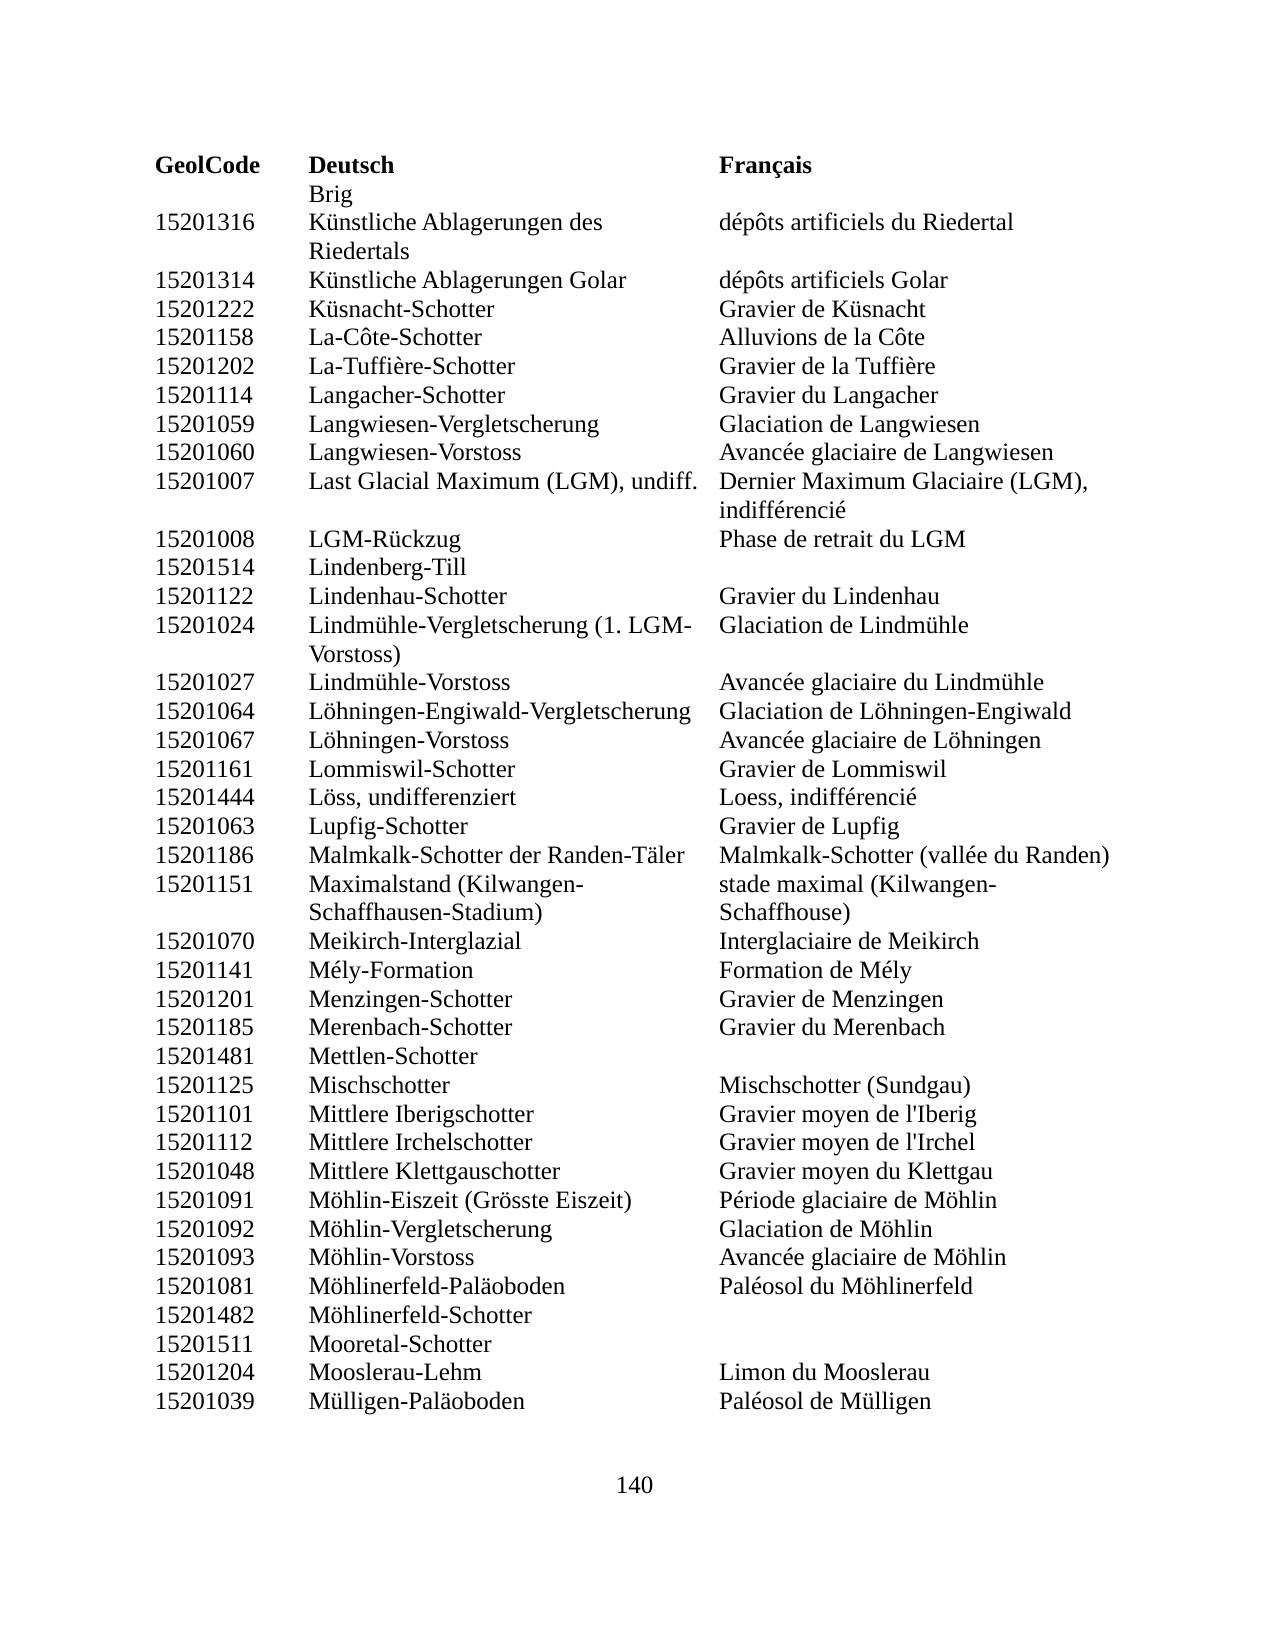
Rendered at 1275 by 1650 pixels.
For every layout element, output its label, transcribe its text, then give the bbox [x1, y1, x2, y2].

table_cell 15201063 [150, 811, 304, 840]
table_cell Glaciation de Löhningen-Engiwald [714, 696, 1125, 725]
table_cell Löss, undifferenziert [304, 783, 714, 811]
table_cell 15201125 [150, 1070, 304, 1099]
table_cell stade maximal (Kilwangen-Schaffhouse) [714, 869, 1125, 926]
table_cell Merenbach-Schotter [304, 1013, 714, 1041]
table_cell Interglaciaire de Meikirch [714, 926, 1125, 955]
table_cell Möhlinerfeld-Schotter [304, 1300, 714, 1329]
table_cell 15201067 [150, 725, 304, 754]
table_cell Mittlere Irchelschotter [304, 1128, 714, 1156]
table_cell 15201204 [150, 1358, 304, 1386]
table_cell La-Côte-Schotter [304, 323, 714, 351]
table_cell 15201222 [150, 294, 304, 322]
table_header Deutsch [304, 150, 714, 179]
table_cell 15201092 [150, 1214, 304, 1242]
table_cell 15201482 [150, 1300, 304, 1329]
table_cell Löhningen-Engiwald-Vergletscherung [304, 696, 714, 725]
table_cell Période glaciaire de Möhlin [714, 1185, 1125, 1214]
table_cell Gravier moyen de l'Iberig [714, 1099, 1125, 1127]
table_cell 15201048 [150, 1156, 304, 1185]
table_cell 15201008 [150, 524, 304, 552]
table_cell Gravier de Küsnacht [714, 294, 1125, 322]
table_cell 15201161 [150, 754, 304, 782]
table_cell 15201024 [150, 610, 304, 667]
table_cell Brig [304, 179, 714, 207]
table_cell Mély-Formation [304, 955, 714, 984]
table_cell 15201039 [150, 1386, 304, 1415]
table_cell Limon du Mooslerau [714, 1358, 1125, 1386]
table_cell Dernier Maximum Glaciaire (LGM), indifférencié [714, 466, 1125, 524]
table_cell 15201141 [150, 955, 304, 984]
table_cell 15201027 [150, 668, 304, 696]
table_cell 15201514 [150, 553, 304, 581]
table_cell 15201059 [150, 409, 304, 437]
table_cell 15201081 [150, 1271, 304, 1300]
table_cell Glaciation de Langwiesen [714, 409, 1125, 437]
table_cell 15201151 [150, 869, 304, 926]
table_cell Langwiesen-Vergletscherung [304, 409, 714, 437]
table_cell Gravier de Menzingen [714, 984, 1125, 1012]
table_cell Langwiesen-Vorstoss [304, 438, 714, 466]
table_cell Lindmühle-Vorstoss [304, 668, 714, 696]
table_cell Gravier du Langacher [714, 380, 1125, 409]
table_cell 15201511 [150, 1329, 304, 1357]
table_cell Alluvions de la Côte [714, 323, 1125, 351]
table_cell 15201185 [150, 1013, 304, 1041]
table_cell [714, 1300, 1125, 1329]
table_cell dépôts artificiels du Riedertal [714, 208, 1125, 265]
table_cell Maximalstand (Kilwangen-Schaffhausen-Stadium) [304, 869, 714, 926]
table_cell Gravier moyen du Klettgau [714, 1156, 1125, 1185]
table_cell Menzingen-Schotter [304, 984, 714, 1012]
table_cell 15201186 [150, 840, 304, 869]
table_cell 15201060 [150, 438, 304, 466]
table_cell 15201122 [150, 581, 304, 610]
table_cell Mittlere Klettgauschotter [304, 1156, 714, 1185]
table_cell La-Tuffière-Schotter [304, 351, 714, 380]
table_cell 15201091 [150, 1185, 304, 1214]
table_cell Lommiswil-Schotter [304, 754, 714, 782]
table_cell Gravier de Lommiswil [714, 754, 1125, 782]
table_cell Gravier moyen de l'Irchel [714, 1128, 1125, 1156]
table_cell Avancée glaciaire de Löhningen [714, 725, 1125, 754]
table_cell 15201314 [150, 265, 304, 294]
table_cell Lindenberg-Till [304, 553, 714, 581]
table_cell Meikirch-Interglazial [304, 926, 714, 955]
table_cell Mischschotter [304, 1070, 714, 1099]
table_cell Mülligen-Paläoboden [304, 1386, 714, 1415]
table_cell Möhlin-Vorstoss [304, 1243, 714, 1271]
table_cell 15201202 [150, 351, 304, 380]
table_cell Loess, indifférencié [714, 783, 1125, 811]
table_cell Malmkalk-Schotter (vallée du Randen) [714, 840, 1125, 869]
table_cell Mittlere Iberigschotter [304, 1099, 714, 1127]
table_cell 15201481 [150, 1041, 304, 1070]
table_cell Glaciation de Lindmühle [714, 610, 1125, 667]
table_cell Künstliche Ablagerungen des Riedertals [304, 208, 714, 265]
table_cell Lupfig-Schotter [304, 811, 714, 840]
table_cell Glaciation de Möhlin [714, 1214, 1125, 1242]
table_cell Paléosol du Möhlinerfeld [714, 1271, 1125, 1300]
table_cell Gravier du Lindenhau [714, 581, 1125, 610]
table_cell Gravier de la Tuffière [714, 351, 1125, 380]
table_cell dépôts artificiels Golar [714, 265, 1125, 294]
table_cell [714, 1329, 1125, 1357]
table_cell 15201316 [150, 208, 304, 265]
table_cell [714, 179, 1125, 207]
table_cell Mooslerau-Lehm [304, 1358, 714, 1386]
table_cell Lindmühle-Vergletscherung (1. LGM-Vorstoss) [304, 610, 714, 667]
table_cell Avancée glaciaire du Lindmühle [714, 668, 1125, 696]
table_cell 15201007 [150, 466, 304, 524]
table_cell Gravier de Lupfig [714, 811, 1125, 840]
table_cell Phase de retrait du LGM [714, 524, 1125, 552]
table_header GeolCode [150, 150, 304, 179]
table_cell Avancée glaciaire de Langwiesen [714, 438, 1125, 466]
table_cell 15201070 [150, 926, 304, 955]
table_cell Künstliche Ablagerungen Golar [304, 265, 714, 294]
table_cell Mettlen-Schotter [304, 1041, 714, 1070]
table_cell 15201158 [150, 323, 304, 351]
table_cell Gravier du Merenbach [714, 1013, 1125, 1041]
table_cell 15201114 [150, 380, 304, 409]
table_cell Malmkalk-Schotter der Randen-Täler [304, 840, 714, 869]
table_cell Küsnacht-Schotter [304, 294, 714, 322]
table_cell Langacher-Schotter [304, 380, 714, 409]
table_cell Paléosol de Mülligen [714, 1386, 1125, 1415]
table_cell Avancée glaciaire de Möhlin [714, 1243, 1125, 1271]
table_cell Löhningen-Vorstoss [304, 725, 714, 754]
table_cell LGM-Rückzug [304, 524, 714, 552]
table_cell Last Glacial Maximum (LGM), undiff. [304, 466, 714, 524]
table_cell 15201101 [150, 1099, 304, 1127]
table_header Français [714, 150, 1125, 179]
table_cell 15201444 [150, 783, 304, 811]
table_cell [714, 553, 1125, 581]
table_cell 15201112 [150, 1128, 304, 1156]
table_cell Möhlinerfeld-Paläoboden [304, 1271, 714, 1300]
table_cell Möhlin-Eiszeit (Grösste Eiszeit) [304, 1185, 714, 1214]
table_cell Formation de Mély [714, 955, 1125, 984]
table_cell 15201201 [150, 984, 304, 1012]
table_cell 15201064 [150, 696, 304, 725]
table_cell [150, 179, 304, 207]
table_cell Möhlin-Vergletscherung [304, 1214, 714, 1242]
table_cell 15201093 [150, 1243, 304, 1271]
table_cell [714, 1041, 1125, 1070]
table_cell Mooretal-Schotter [304, 1329, 714, 1357]
table_cell Lindenhau-Schotter [304, 581, 714, 610]
table_cell Mischschotter (Sundgau) [714, 1070, 1125, 1099]
